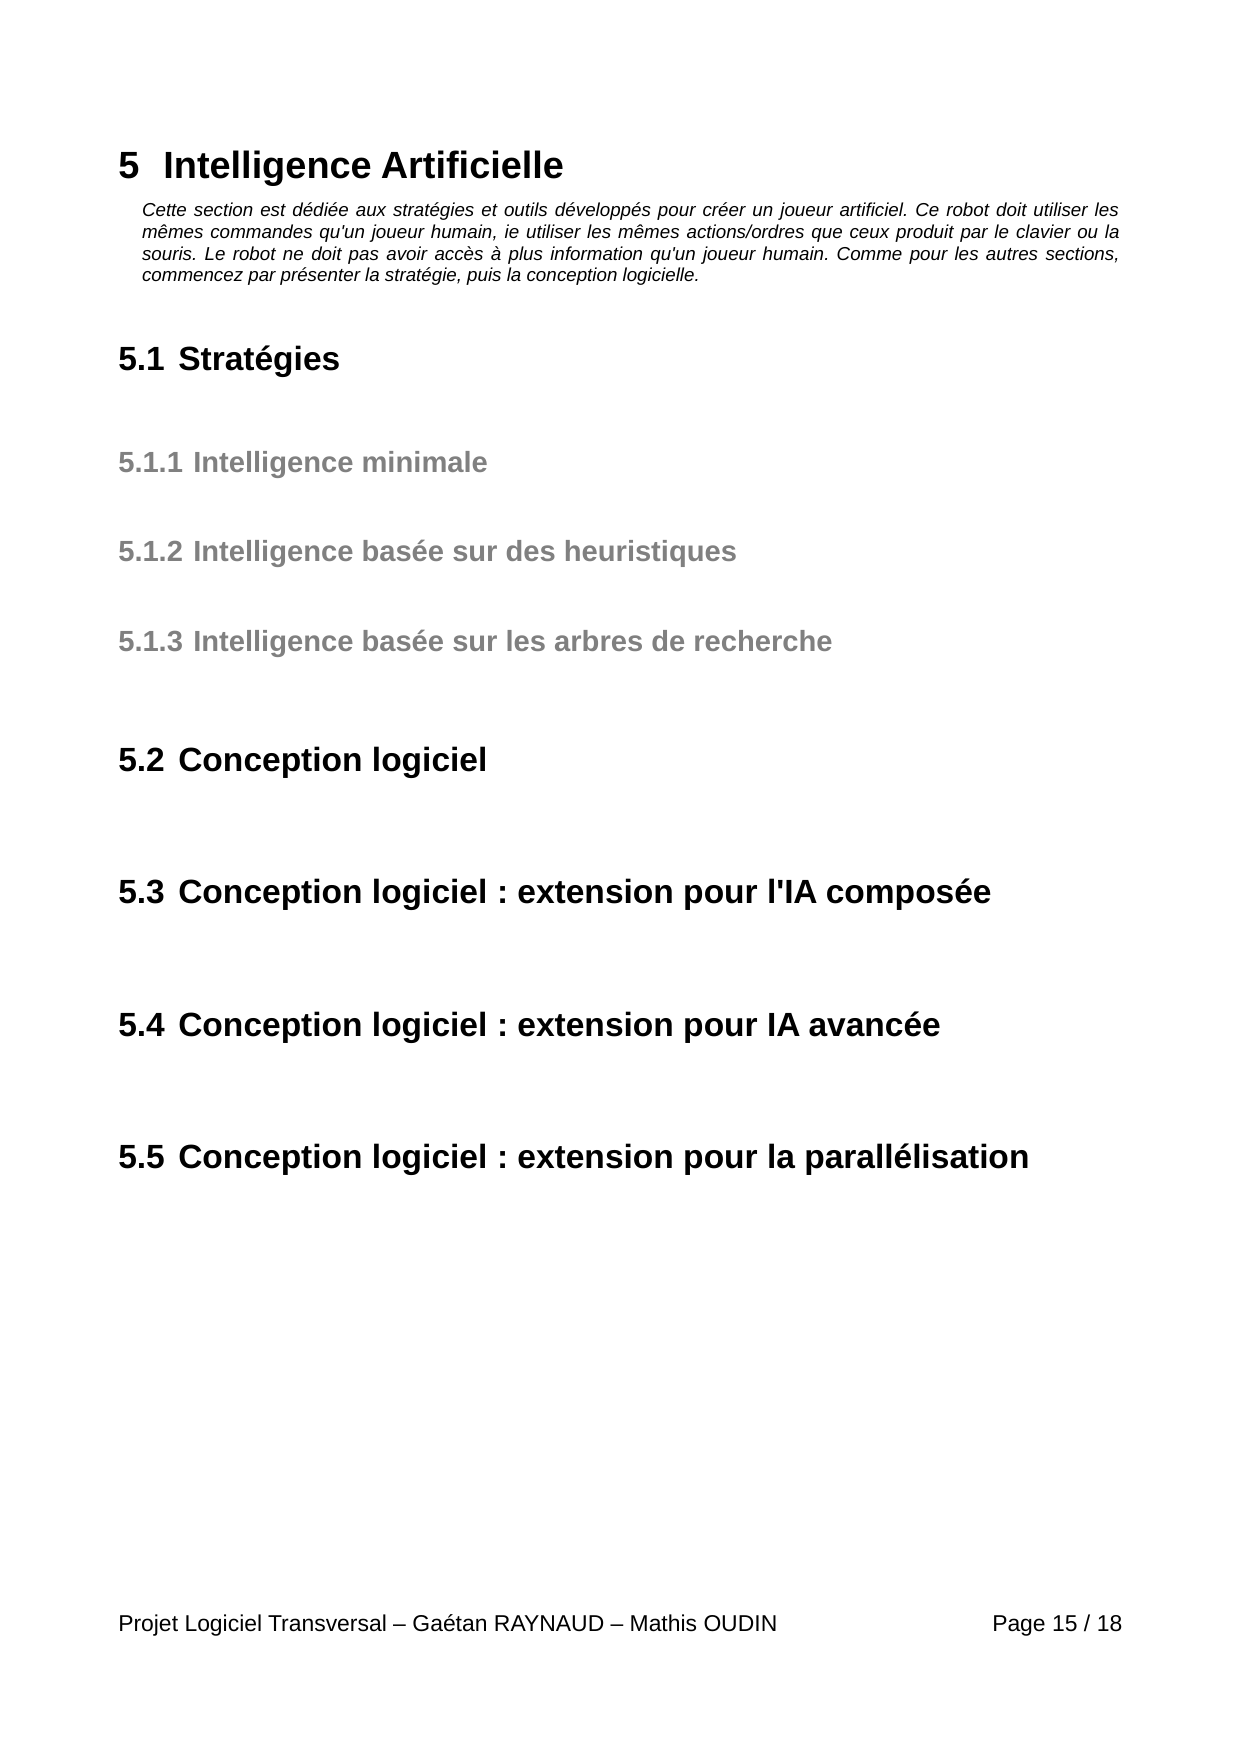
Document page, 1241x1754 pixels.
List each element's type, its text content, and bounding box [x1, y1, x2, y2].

subtitle Intelligence basée sur des heuristiques [118, 534, 1122, 568]
text Cette section est dédiée aux stratégies et outils développés pour créer un joueur artificiel. Ce robot doit utiliser les mêmes commandes qu'un joueur humain, ie utiliser les mêmes actions/ordres que ceux produit par le clavier ou la souris. Le robot ne doit pas avoir accès à plus information qu'un joueur humain. Comme pour les autres sections, commencez par présenter la stratégie, puis la conception logicielle. [142, 199, 1122, 286]
subtitle Conception logiciel [118, 740, 1122, 778]
subtitle Conception logiciel : extension pour l'IA composée [118, 872, 1122, 911]
subtitle Conception logiciel : extension pour la parallélisation [118, 1137, 1122, 1176]
subtitle Intelligence minimale [118, 445, 1122, 478]
subtitle Intelligence Artificielle [118, 143, 1122, 187]
subtitle Conception logiciel : extension pour IA avancée [118, 1004, 1122, 1043]
subtitle Stratégies [118, 339, 1122, 378]
subtitle Intelligence basée sur les arbres de recherche [118, 624, 1122, 657]
